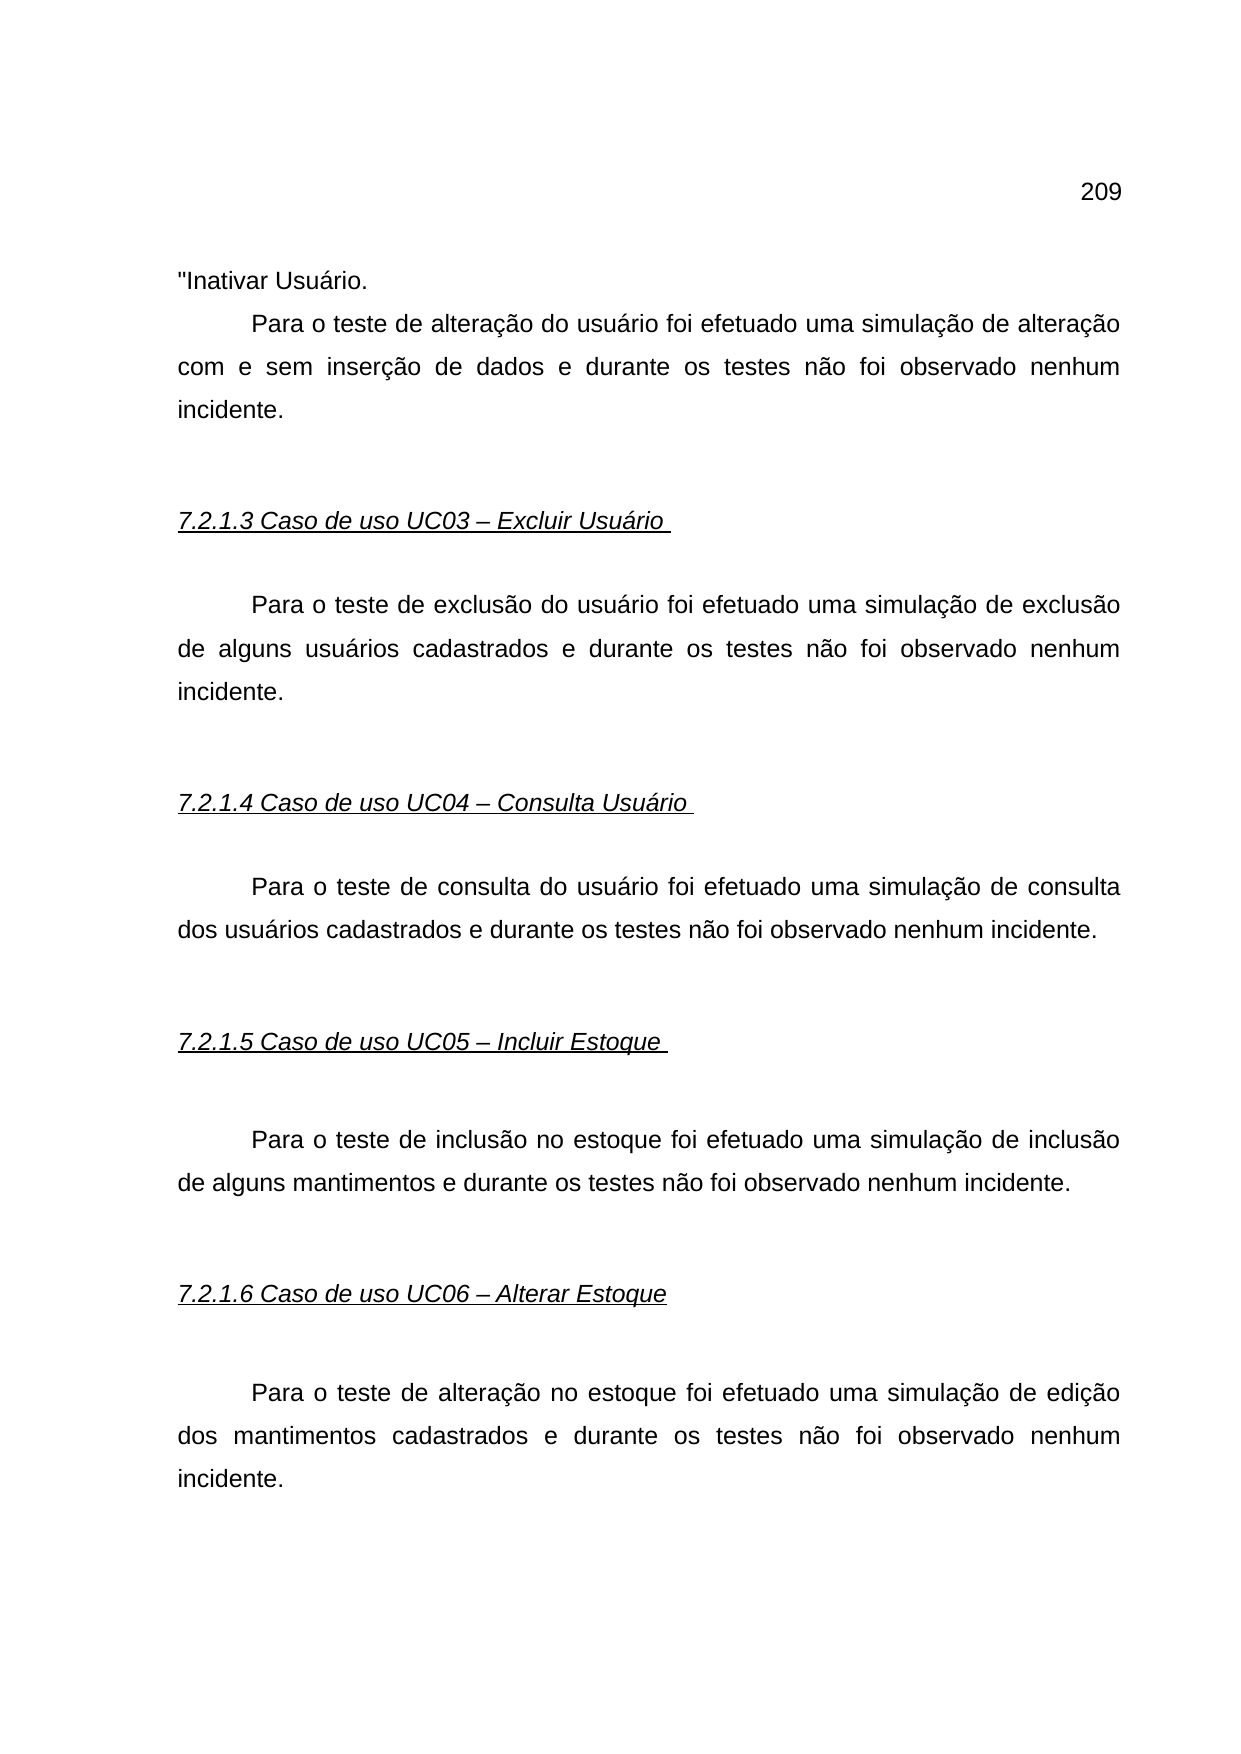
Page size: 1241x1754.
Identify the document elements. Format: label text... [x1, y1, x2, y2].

text Para o teste de alteração do usuário foi efetuado uma simulação de alteração com e sem inserção de dados e durante os testes não foi observado nenhum incidente. [177, 309, 1122, 424]
subtitle 7.2.1.5 Caso de uso UC05 – Incluir Estoque [177, 1027, 1122, 1055]
text Para o teste de alteração no estoque foi efetuado uma simulação de edição dos mantimentos cadastrados e durante os testes não foi observado nenhum incidente. [177, 1378, 1122, 1493]
text "Inativar Usuário. [177, 266, 1122, 294]
subtitle 7.2.1.6 Caso de uso UC06 – Alterar Estoque [177, 1279, 1122, 1308]
text Para o teste de inclusão no estoque foi efetuado uma simulação de inclusão de alguns mantimentos e durante os testes não foi observado nenhum incidente. [177, 1125, 1122, 1197]
text Para o teste de exclusão do usuário foi efetuado uma simulação de exclusão de alguns usuários cadastrados e durante os testes não foi observado nenhum incidente. [177, 591, 1122, 706]
text Para o teste de consulta do usuário foi efetuado uma simulação de consulta dos usuários cadastrados e durante os testes não foi observado nenhum incidente. [177, 872, 1122, 944]
subtitle 7.2.1.3 Caso de uso UC03 – Excluir Usuário [177, 506, 1122, 535]
subtitle 7.2.1.4 Caso de uso UC04 – Consulta Usuário [177, 788, 1122, 817]
